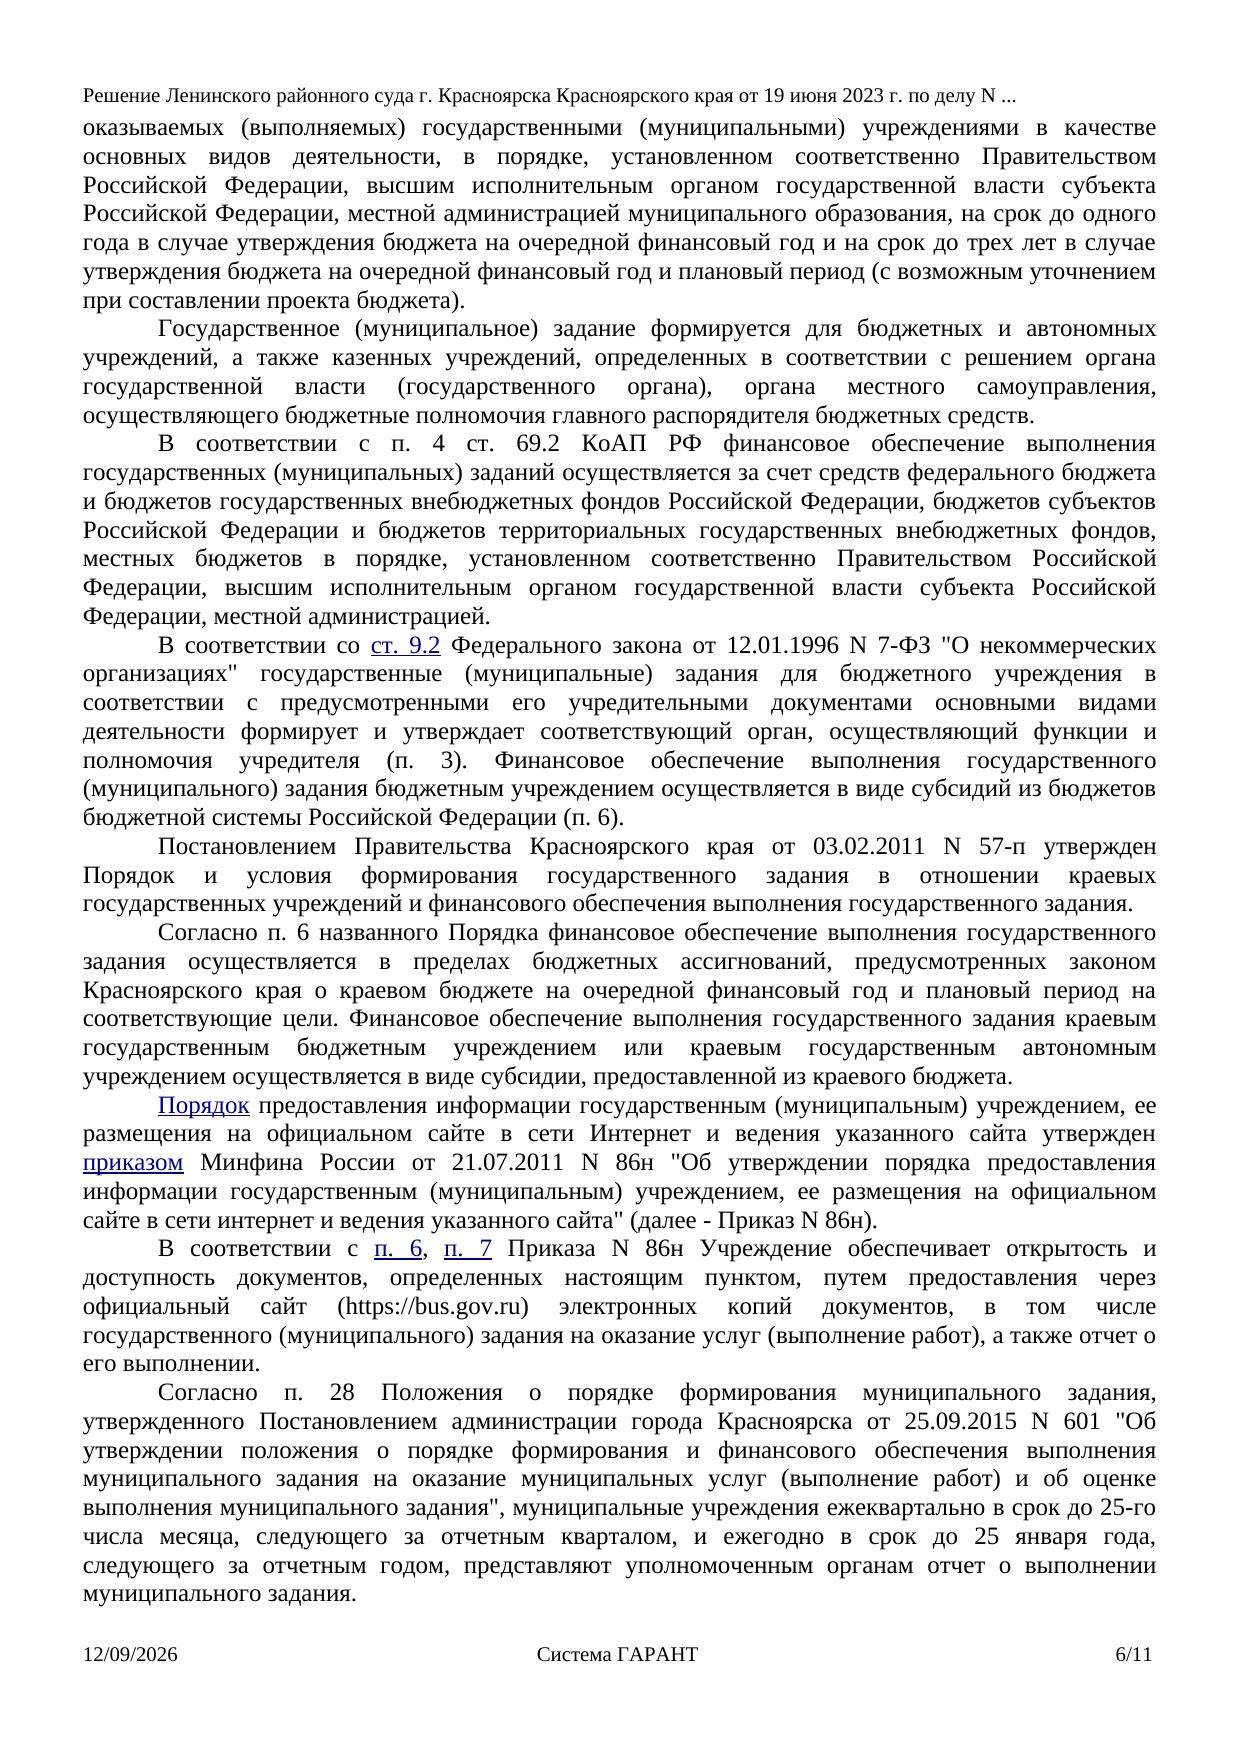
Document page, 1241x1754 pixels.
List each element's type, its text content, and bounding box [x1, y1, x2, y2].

text В соответствии с п. 4 ст. 69.2 КоАП РФ финансовое обеспечение выполнения государственных (муниципальных) заданий осуществляется за счет средств федерального бюджета и бюджетов государственных внебюджетных фондов Российской Федерации, бюджетов субъектов Российской Федерации и бюджетов территориальных государственных внебюджетных фондов, местных бюджетов в порядке, установленном соответственно Правительством Российской Федерации, высшим исполнительным органом государственной власти субъекта Российской Федерации, местной администрацией. [83, 428, 1157, 630]
text Государственное (муниципальное) задание формируется для бюджетных и автономных учреждений, а также казенных учреждений, определенных в соответствии с решением органа государственной власти (государственного органа), органа местного самоуправления, осуществляющего бюджетные полномочия главного распорядителя бюджетных средств. [83, 313, 1157, 428]
text Согласно п. 28 Положения о порядке формирования муниципального задания, утвержденного Постановлением администрации города Красноярска от 25.09.2015 N 601 "Об утверждении положения о порядке формирования и финансового обеспечения выполнения муниципального задания на оказание муниципальных услуг (выполнение работ) и об оценке выполнения муниципального задания", муниципальные учреждения ежеквартально в срок до 25-го числа месяца, следующего за отчетным кварталом, и ежегодно в срок до 25 января года, следующего за отчетным годом, представляют уполномоченным органам отчет о выполнении муниципального задания. [83, 1377, 1157, 1607]
text В соответствии с п. 6, п. 7 Приказа N 86н Учреждение обеспечивает открытость и доступность документов, определенных настоящим пунктом, путем предоставления через официальный сайт (https://bus.gov.ru) электронных копий документов, в том числе государственного (муниципального) задания на оказание услуг (выполнение работ), а также отчет о его выполнении. [83, 1233, 1157, 1377]
text Согласно п. 6 названного Порядка финансовое обеспечение выполнения государственного задания осуществляется в пределах бюджетных ассигнований, предусмотренных законом Красноярского края о краевом бюджете на очередной финансовый год и плановый период на соответствующие цели. Финансовое обеспечение выполнения государственного задания краевым государственным бюджетным учреждением или краевым государственным автономным учреждением осуществляется в виде субсидии, предоставленной из краевого бюджета. [83, 917, 1157, 1090]
text Порядок предоставления информации государственным (муниципальным) учреждением, ее размещения на официальном сайте в сети Интернет и ведения указанного сайта утвержден приказом Минфина России от 21.07.2011 N 86н "Об утверждении порядка предоставления информации государственным (муниципальным) учреждением, ее размещения на официальном сайте в сети интернет и ведения указанного сайта" (далее - Приказ N 86н). [83, 1090, 1157, 1233]
text Постановлением Правительства Красноярского края от 03.02.2011 N 57-п утвержден Порядок и условия формирования государственного задания в отношении краевых государственных учреждений и финансового обеспечения выполнения государственного задания. [83, 831, 1157, 917]
text В соответствии со ст. 9.2 Федерального закона от 12.01.1996 N 7-ФЗ "О некоммерческих организациях" государственные (муниципальные) задания для бюджетного учреждения в соответствии с предусмотренными его учредительными документами основными видами деятельности формирует и утверждает соответствующий орган, осуществляющий функции и полномочия учредителя (п. 3). Финансовое обеспечение выполнения государственного (муниципального) задания бюджетным учреждением осуществляется в виде субсидий из бюджетов бюджетной системы Российской Федерации (п. 6). [83, 630, 1157, 831]
text оказываемых (выполняемых) государственными (муниципальными) учреждениями в качестве основных видов деятельности, в порядке, установленном соответственно Правительством Российской Федерации, высшим исполнительным органом государственной власти субъекта Российской Федерации, местной администрацией муниципального образования, на срок до одного года в случае утверждения бюджета на очередной финансовый год и на срок до трех лет в случае утверждения бюджета на очередной финансовый год и плановый период (с возможным уточнением при составлении проекта бюджета). [83, 112, 1157, 313]
